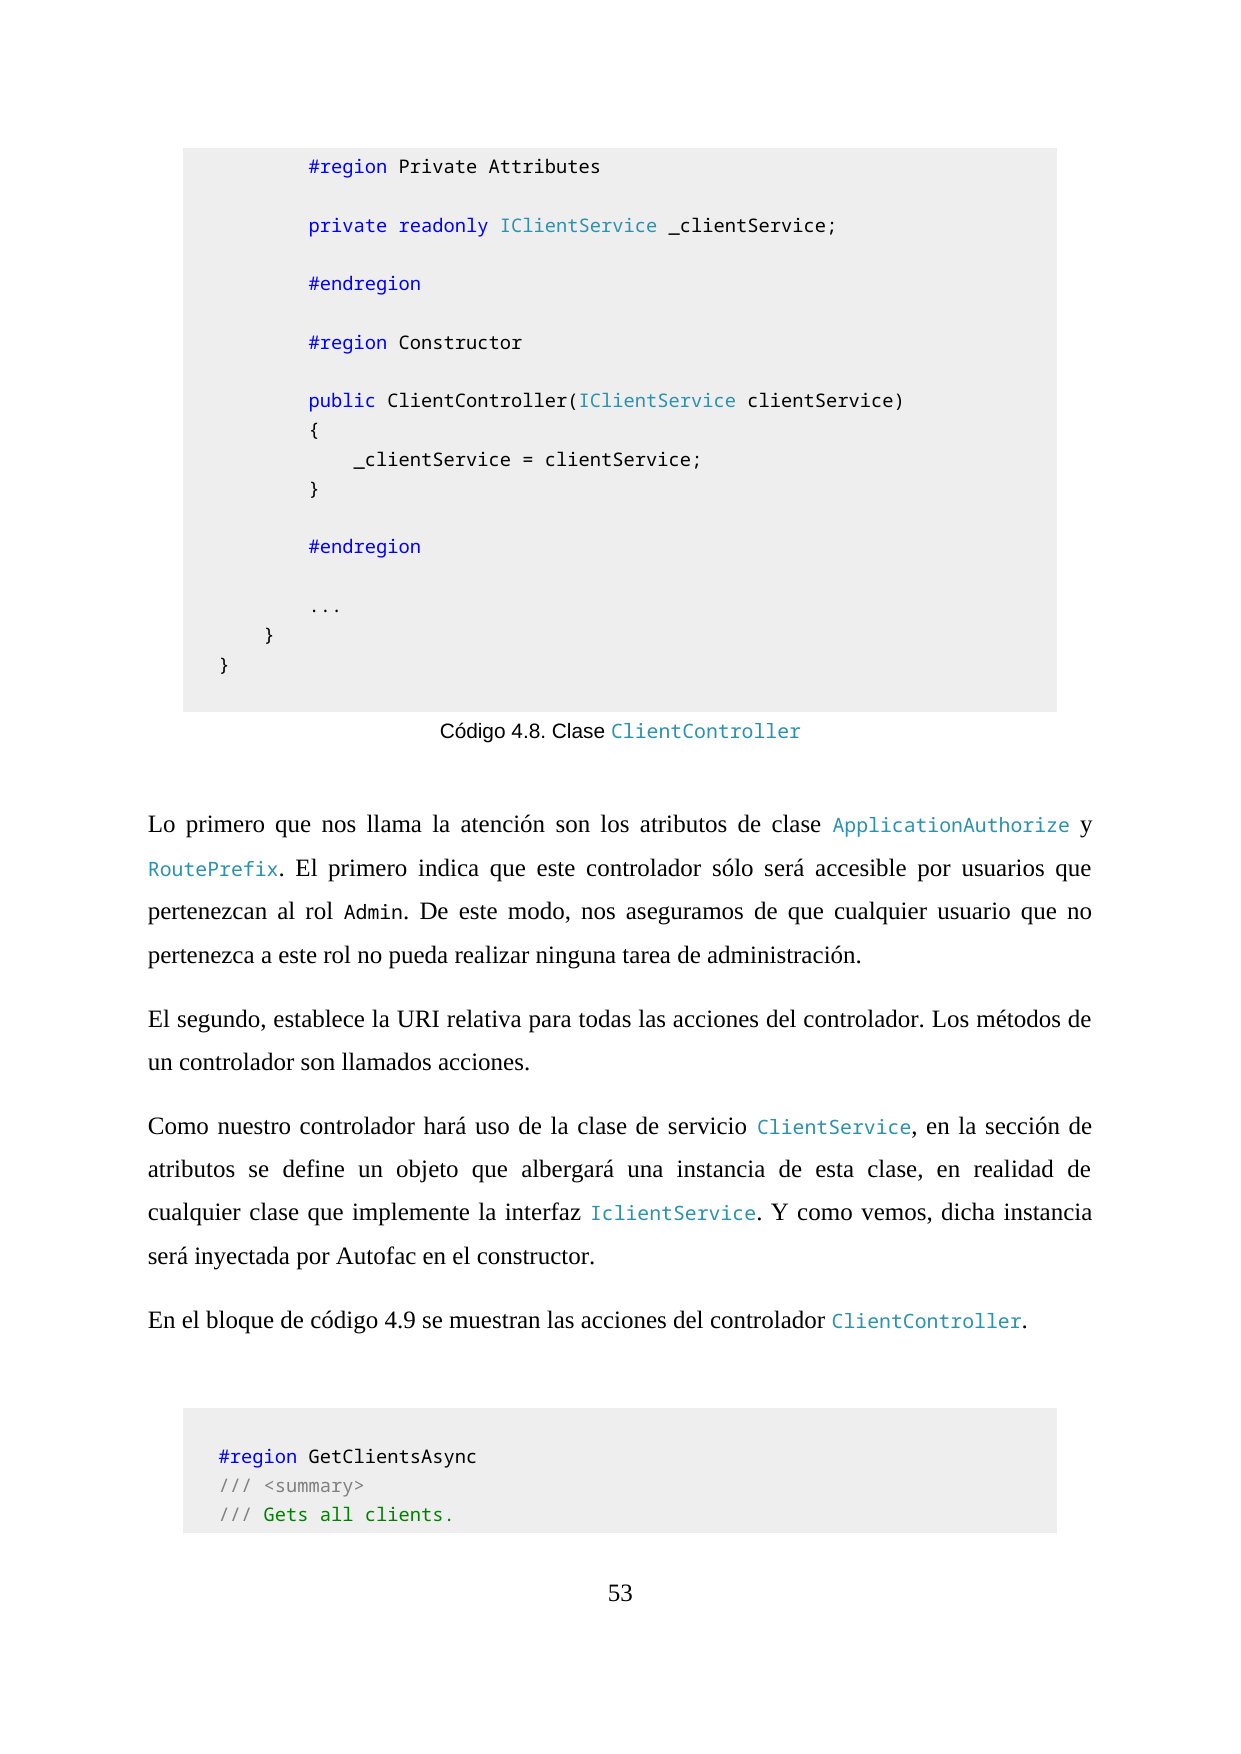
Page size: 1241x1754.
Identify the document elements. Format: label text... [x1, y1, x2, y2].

table_cell Código 4.8. Clase ClientController [183, 712, 1057, 750]
table_header #region Private Attributes private readonly IClientService _clientService; #endregion #region Constructor public ClientController(IClientService clientService) { _clientService = clientService; } #endregion ... } } [183, 148, 1057, 712]
table_header #region GetClientsAsync /// <summary> /// Gets all clients. [183, 1408, 1057, 1533]
text En el bloque de código 4.9 se muestran las acciones del controlador ClientController. [148, 1305, 1093, 1334]
text Como nuestro controlador hará uso de la clase de servicio ClientService, en la sección de atributos se define un objeto que albergará una instancia de esta clase, en realidad de cualquier clase que implemente la interfaz IclientService. Y como vemos, dicha instancia será inyectada por Autofac en el constructor. [148, 1111, 1093, 1270]
text El segundo, establece la URI relativa para todas las acciones del controlador. Los métodos de un controlador son llamados acciones. [148, 1004, 1093, 1076]
text Lo primero que nos llama la atención son los atributos de clase ApplicationAuthorize y RoutePrefix. El primero indica que este controlador sólo será accesible por usuarios que pertenezcan al rol Admin. De este modo, nos aseguramos de que cualquier usuario que no pertenezca a este rol no pueda realizar ninguna tarea de administración. [148, 809, 1093, 968]
